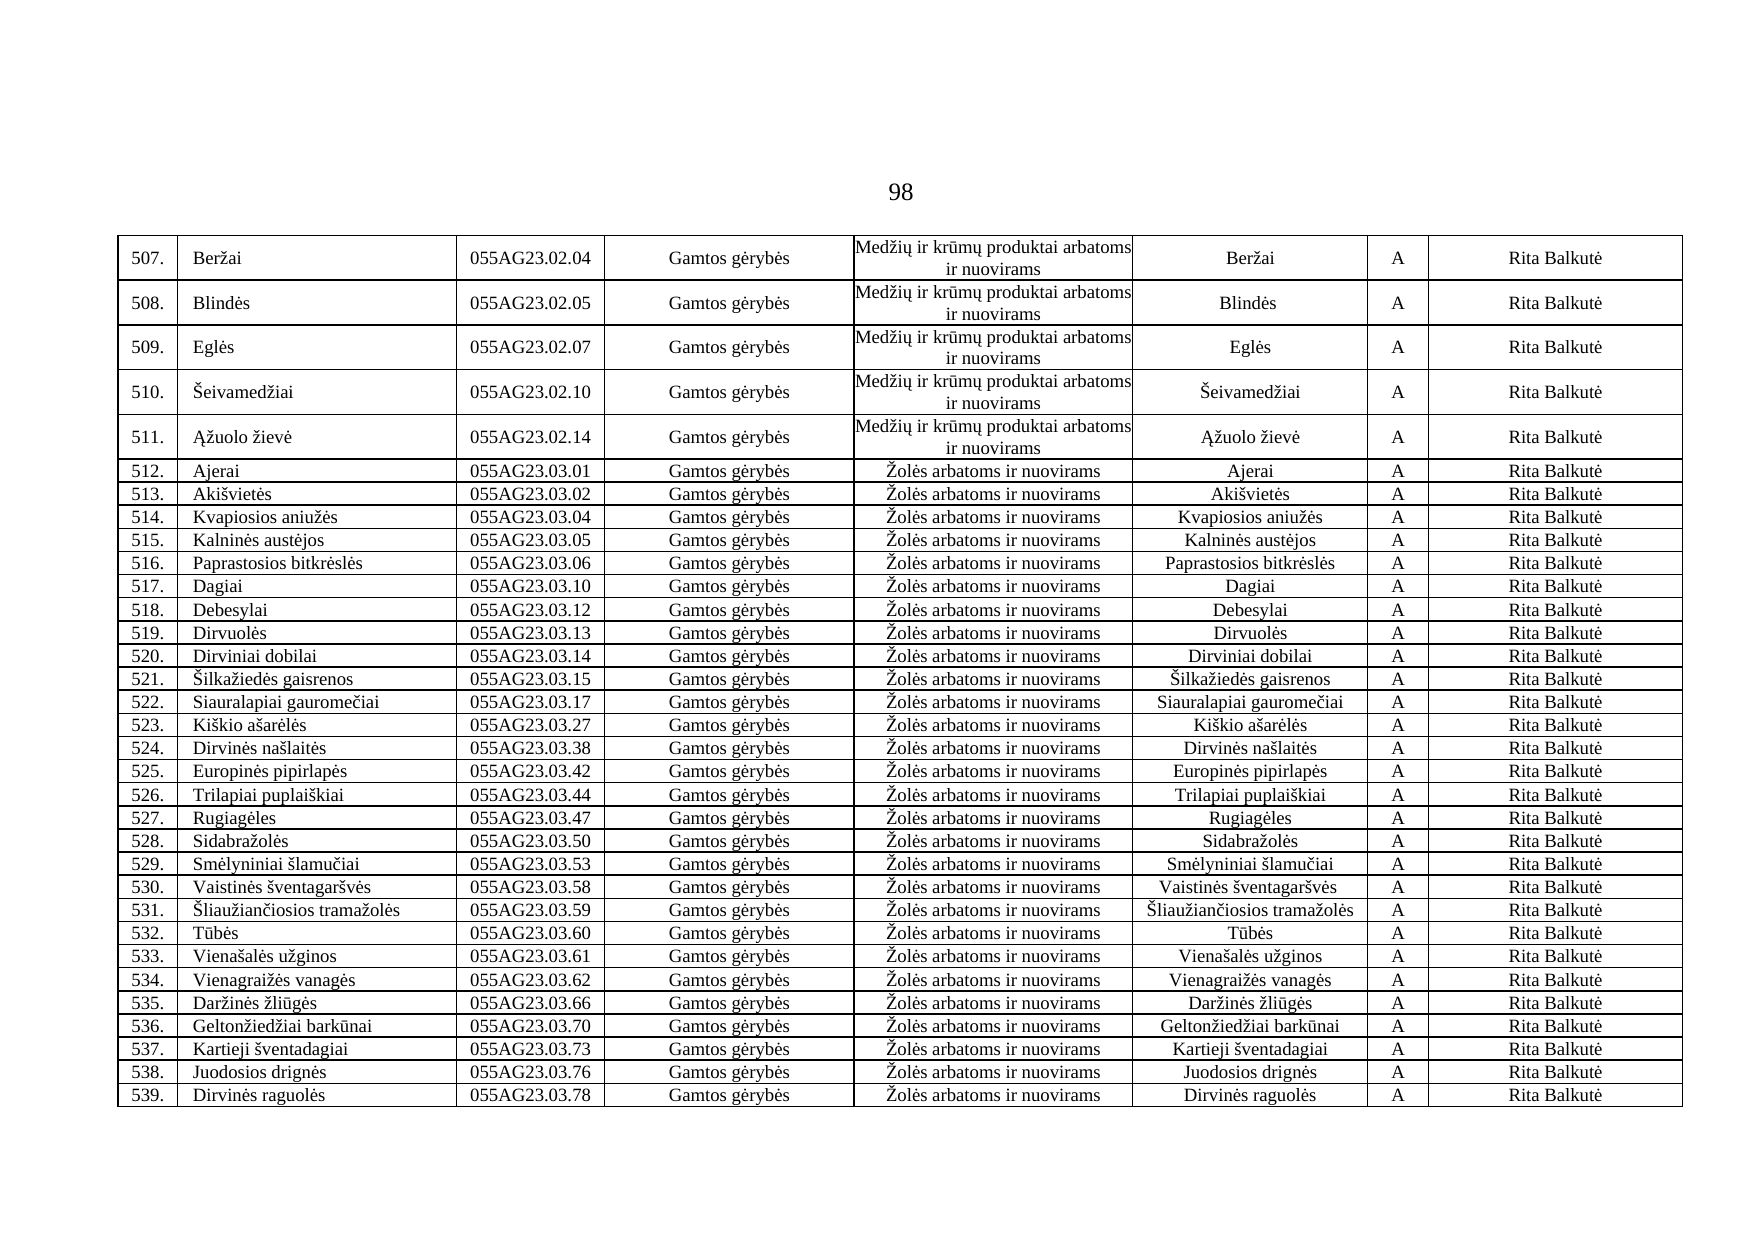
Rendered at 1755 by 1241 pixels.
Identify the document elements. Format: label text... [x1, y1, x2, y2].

table_cell 055AG23.03.13 [457, 622, 604, 643]
table_cell 055AG23.03.17 [457, 691, 604, 712]
table_cell A [1368, 714, 1428, 736]
table_cell Beržai [178, 236, 456, 279]
table_cell Gamtos gėrybės [605, 1084, 853, 1106]
table_cell Medžių ir krūmų produktai arbatoms ir nuovirams [855, 326, 1132, 369]
table_cell Žolės arbatoms ir nuovirams [855, 1061, 1132, 1082]
table_cell Geltonžiedžiai barkūnai [1133, 1015, 1367, 1036]
table_cell 055AG23.02.07 [457, 326, 604, 369]
table_cell Gamtos gėrybės [605, 760, 853, 782]
table_cell A [1368, 1061, 1428, 1082]
table_cell A [1368, 598, 1428, 620]
table_cell Žolės arbatoms ir nuovirams [855, 830, 1132, 851]
table_cell Šeivamedžiai [1133, 370, 1367, 413]
table_cell A [1368, 506, 1428, 527]
table_cell Smėlyniniai šlamučiai [1133, 853, 1367, 874]
table_cell 517. [119, 575, 177, 597]
table_cell A [1368, 830, 1428, 851]
table_cell Gamtos gėrybės [605, 1038, 853, 1059]
table_cell 055AG23.03.10 [457, 575, 604, 597]
table_cell Blindės [1133, 281, 1367, 324]
table_cell Gamtos gėrybės [605, 668, 853, 689]
table_cell Gamtos gėrybės [605, 281, 853, 324]
table_cell Gamtos gėrybės [605, 922, 853, 944]
table_cell Žolės arbatoms ir nuovirams [855, 1038, 1132, 1059]
table_cell Dirvinės raguolės [178, 1084, 456, 1106]
table_cell Rita Balkutė [1429, 1015, 1682, 1036]
table_cell 513. [119, 483, 177, 504]
table_cell 055AG23.03.70 [457, 1015, 604, 1036]
table_cell Rita Balkutė [1429, 830, 1682, 851]
table_cell Rita Balkutė [1429, 668, 1682, 689]
table_cell 527. [119, 807, 177, 828]
table_cell Siauralapiai gauromečiai [1133, 691, 1367, 712]
table_cell 055AG23.03.62 [457, 968, 604, 990]
table_cell Tūbės [178, 922, 456, 944]
table_cell Medžių ir krūmų produktai arbatoms ir nuovirams [855, 281, 1132, 324]
table_cell A [1368, 783, 1428, 805]
table_cell 536. [119, 1015, 177, 1036]
table_cell A [1368, 876, 1428, 897]
table_cell Rita Balkutė [1429, 1038, 1682, 1059]
table_cell Eglės [1133, 326, 1367, 369]
table_cell Žolės arbatoms ir nuovirams [855, 737, 1132, 759]
table_cell 055AG23.03.78 [457, 1084, 604, 1106]
table_cell 055AG23.02.10 [457, 370, 604, 413]
table_cell Rita Balkutė [1429, 622, 1682, 643]
table_cell A [1368, 899, 1428, 921]
table_cell A [1368, 460, 1428, 481]
table_cell Geltonžiedžiai barkūnai [178, 1015, 456, 1036]
table_cell Gamtos gėrybės [605, 415, 853, 458]
table_cell 510. [119, 370, 177, 413]
table_cell 055AG23.03.58 [457, 876, 604, 897]
table_cell A [1368, 968, 1428, 990]
table_cell A [1368, 236, 1428, 279]
table_cell Žolės arbatoms ir nuovirams [855, 992, 1132, 1013]
table_cell Gamtos gėrybės [605, 529, 853, 551]
table_cell 055AG23.03.66 [457, 992, 604, 1013]
table_cell Šilkažiedės gaisrenos [178, 668, 456, 689]
table_cell Rita Balkutė [1429, 899, 1682, 921]
table_cell Rugiagėles [178, 807, 456, 828]
table_cell Žolės arbatoms ir nuovirams [855, 460, 1132, 481]
table_cell 055AG23.03.04 [457, 506, 604, 527]
table_cell Žolės arbatoms ir nuovirams [855, 552, 1132, 574]
table_cell Žolės arbatoms ir nuovirams [855, 506, 1132, 527]
table_cell Debesylai [1133, 598, 1367, 620]
table_cell Žolės arbatoms ir nuovirams [855, 714, 1132, 736]
table_cell A [1368, 1038, 1428, 1059]
table_cell Žolės arbatoms ir nuovirams [855, 922, 1132, 944]
table_cell A [1368, 483, 1428, 504]
table_cell Kiškio ašarėlės [1133, 714, 1367, 736]
table_cell Rita Balkutė [1429, 281, 1682, 324]
table_cell 522. [119, 691, 177, 712]
table_cell 533. [119, 945, 177, 967]
table_cell Rita Balkutė [1429, 552, 1682, 574]
table_cell Rita Balkutė [1429, 992, 1682, 1013]
table_cell Gamtos gėrybės [605, 783, 853, 805]
table_cell Sidabražolės [178, 830, 456, 851]
table_cell Rita Balkutė [1429, 922, 1682, 944]
table_cell Gamtos gėrybės [605, 506, 853, 527]
table_cell Žolės arbatoms ir nuovirams [855, 598, 1132, 620]
table_cell Akišvietės [178, 483, 456, 504]
table_cell A [1368, 853, 1428, 874]
table_cell Kvapiosios aniužės [1133, 506, 1367, 527]
table_cell 528. [119, 830, 177, 851]
table_cell Žolės arbatoms ir nuovirams [855, 668, 1132, 689]
table_cell Rita Balkutė [1429, 968, 1682, 990]
table_cell 523. [119, 714, 177, 736]
table_cell Vienašalės užginos [178, 945, 456, 967]
table_cell 520. [119, 645, 177, 666]
table_cell Žolės arbatoms ir nuovirams [855, 783, 1132, 805]
table_cell 055AG23.03.50 [457, 830, 604, 851]
table_cell Blindės [178, 281, 456, 324]
table_cell Gamtos gėrybės [605, 575, 853, 597]
table_cell Rita Balkutė [1429, 691, 1682, 712]
table_cell Rita Balkutė [1429, 326, 1682, 369]
table_cell Kartieji šventadagiai [178, 1038, 456, 1059]
table_cell A [1368, 945, 1428, 967]
table_cell 529. [119, 853, 177, 874]
table_cell Rita Balkutė [1429, 714, 1682, 736]
table_cell Ajerai [1133, 460, 1367, 481]
table_cell Šliaužiančiosios tramažolės [1133, 899, 1367, 921]
table_cell Šeivamedžiai [178, 370, 456, 413]
table_cell Žolės arbatoms ir nuovirams [855, 807, 1132, 828]
table_cell Gamtos gėrybės [605, 598, 853, 620]
table_cell 507. [119, 236, 177, 279]
table_cell 055AG23.03.76 [457, 1061, 604, 1082]
table_cell Rita Balkutė [1429, 236, 1682, 279]
table_cell Beržai [1133, 236, 1367, 279]
table_cell 539. [119, 1084, 177, 1106]
table_cell Rita Balkutė [1429, 529, 1682, 551]
table_cell A [1368, 326, 1428, 369]
table_cell Ąžuolo žievė [1133, 415, 1367, 458]
table_cell 055AG23.03.15 [457, 668, 604, 689]
table_cell Rita Balkutė [1429, 853, 1682, 874]
table_cell Gamtos gėrybės [605, 807, 853, 828]
table_cell Dirvinės našlaitės [178, 737, 456, 759]
table_cell Gamtos gėrybės [605, 460, 853, 481]
table_cell A [1368, 529, 1428, 551]
table_cell 055AG23.03.60 [457, 922, 604, 944]
table_cell Kartieji šventadagiai [1133, 1038, 1367, 1059]
table_cell A [1368, 370, 1428, 413]
table_cell 055AG23.03.59 [457, 899, 604, 921]
table_cell 514. [119, 506, 177, 527]
table_cell Gamtos gėrybės [605, 1061, 853, 1082]
table_cell Sidabražolės [1133, 830, 1367, 851]
table_cell A [1368, 1015, 1428, 1036]
table_cell 509. [119, 326, 177, 369]
table_cell Šilkažiedės gaisrenos [1133, 668, 1367, 689]
table_cell Žolės arbatoms ir nuovirams [855, 575, 1132, 597]
table_cell 532. [119, 922, 177, 944]
table_cell Žolės arbatoms ir nuovirams [855, 691, 1132, 712]
table_cell Žolės arbatoms ir nuovirams [855, 968, 1132, 990]
table_cell 055AG23.03.12 [457, 598, 604, 620]
table_cell 055AG23.03.14 [457, 645, 604, 666]
table_cell Žolės arbatoms ir nuovirams [855, 622, 1132, 643]
table_cell Rita Balkutė [1429, 415, 1682, 458]
table_cell Kvapiosios aniužės [178, 506, 456, 527]
table_cell Žolės arbatoms ir nuovirams [855, 853, 1132, 874]
table_cell Rita Balkutė [1429, 575, 1682, 597]
table_cell Gamtos gėrybės [605, 326, 853, 369]
table_cell Rita Balkutė [1429, 760, 1682, 782]
table_cell 055AG23.03.02 [457, 483, 604, 504]
table_cell Gamtos gėrybės [605, 899, 853, 921]
table_cell Rita Balkutė [1429, 1084, 1682, 1106]
table_cell A [1368, 807, 1428, 828]
table_cell 537. [119, 1038, 177, 1059]
table_cell Rita Balkutė [1429, 483, 1682, 504]
table_cell Dirvuolės [178, 622, 456, 643]
table_cell 055AG23.03.01 [457, 460, 604, 481]
table_cell Paprastosios bitkrėslės [178, 552, 456, 574]
table_cell Gamtos gėrybės [605, 737, 853, 759]
table_cell Akišvietės [1133, 483, 1367, 504]
table_cell Dirvinės raguolės [1133, 1084, 1367, 1106]
table_cell 524. [119, 737, 177, 759]
table_cell Vienagraižės vanagės [178, 968, 456, 990]
table_cell Žolės arbatoms ir nuovirams [855, 876, 1132, 897]
table_cell 521. [119, 668, 177, 689]
table_cell Eglės [178, 326, 456, 369]
table_cell Siauralapiai gauromečiai [178, 691, 456, 712]
table_cell Kiškio ašarėlės [178, 714, 456, 736]
table_cell Žolės arbatoms ir nuovirams [855, 483, 1132, 504]
table_cell Gamtos gėrybės [605, 483, 853, 504]
table_cell 538. [119, 1061, 177, 1082]
table_cell Ajerai [178, 460, 456, 481]
table_cell Vaistinės šventagaršvės [1133, 876, 1367, 897]
table_cell Ąžuolo žievė [178, 415, 456, 458]
table_cell Gamtos gėrybės [605, 853, 853, 874]
table_cell Rita Balkutė [1429, 506, 1682, 527]
table_cell Gamtos gėrybės [605, 1015, 853, 1036]
table_cell 512. [119, 460, 177, 481]
table_cell Žolės arbatoms ir nuovirams [855, 645, 1132, 666]
table_cell 534. [119, 968, 177, 990]
table_cell Dagiai [1133, 575, 1367, 597]
table_cell 055AG23.02.14 [457, 415, 604, 458]
table_cell 511. [119, 415, 177, 458]
table_cell 055AG23.03.61 [457, 945, 604, 967]
table_cell Rita Balkutė [1429, 807, 1682, 828]
table_cell Paprastosios bitkrėslės [1133, 552, 1367, 574]
table_cell Dirviniai dobilai [1133, 645, 1367, 666]
table_cell 055AG23.03.42 [457, 760, 604, 782]
table_cell Europinės pipirlapės [1133, 760, 1367, 782]
table_cell Juodosios drignės [178, 1061, 456, 1082]
table_cell Gamtos gėrybės [605, 691, 853, 712]
table_cell Tūbės [1133, 922, 1367, 944]
table_cell Smėlyniniai šlamučiai [178, 853, 456, 874]
table_cell Rita Balkutė [1429, 945, 1682, 967]
table_cell 055AG23.03.47 [457, 807, 604, 828]
table_cell Gamtos gėrybės [605, 714, 853, 736]
table_cell Rita Balkutė [1429, 370, 1682, 413]
table_cell Žolės arbatoms ir nuovirams [855, 945, 1132, 967]
table_cell A [1368, 552, 1428, 574]
table_cell A [1368, 575, 1428, 597]
table_cell Šliaužiančiosios tramažolės [178, 899, 456, 921]
table_cell Daržinės žliūgės [1133, 992, 1367, 1013]
table_cell A [1368, 760, 1428, 782]
table_cell Daržinės žliūgės [178, 992, 456, 1013]
table_cell Gamtos gėrybės [605, 645, 853, 666]
table_cell Medžių ir krūmų produktai arbatoms ir nuovirams [855, 370, 1132, 413]
table_cell 526. [119, 783, 177, 805]
table_cell Gamtos gėrybės [605, 945, 853, 967]
table_cell 535. [119, 992, 177, 1013]
table_cell 525. [119, 760, 177, 782]
table_cell Juodosios drignės [1133, 1061, 1367, 1082]
table_cell 055AG23.03.06 [457, 552, 604, 574]
table_cell Kalninės austėjos [1133, 529, 1367, 551]
table_cell A [1368, 1084, 1428, 1106]
table_cell A [1368, 922, 1428, 944]
table_cell A [1368, 691, 1428, 712]
table_cell 055AG23.03.38 [457, 737, 604, 759]
table_cell Gamtos gėrybės [605, 876, 853, 897]
table_cell Dirvuolės [1133, 622, 1367, 643]
table_cell Gamtos gėrybės [605, 992, 853, 1013]
table_cell Europinės pipirlapės [178, 760, 456, 782]
table_cell 055AG23.03.53 [457, 853, 604, 874]
table_cell Vienagraižės vanagės [1133, 968, 1367, 990]
table_cell Dirvinės našlaitės [1133, 737, 1367, 759]
table_cell Žolės arbatoms ir nuovirams [855, 1084, 1132, 1106]
table_cell Kalninės austėjos [178, 529, 456, 551]
table_cell 516. [119, 552, 177, 574]
table_cell Vaistinės šventagaršvės [178, 876, 456, 897]
table_cell Rita Balkutė [1429, 1061, 1682, 1082]
table_cell Gamtos gėrybės [605, 830, 853, 851]
table_cell 055AG23.03.05 [457, 529, 604, 551]
table_cell A [1368, 281, 1428, 324]
table_cell A [1368, 737, 1428, 759]
table_cell Rita Balkutė [1429, 783, 1682, 805]
table_cell 055AG23.03.27 [457, 714, 604, 736]
table_cell 055AG23.03.73 [457, 1038, 604, 1059]
table_cell A [1368, 622, 1428, 643]
table_cell Rita Balkutė [1429, 876, 1682, 897]
table_cell 531. [119, 899, 177, 921]
table_cell 530. [119, 876, 177, 897]
table_cell Trilapiai puplaiškiai [1133, 783, 1367, 805]
table_cell Žolės arbatoms ir nuovirams [855, 529, 1132, 551]
table_cell Rita Balkutė [1429, 645, 1682, 666]
table_cell Dagiai [178, 575, 456, 597]
table_cell Rita Balkutė [1429, 460, 1682, 481]
table_cell Medžių ir krūmų produktai arbatoms ir nuovirams [855, 236, 1132, 279]
table_cell 055AG23.02.04 [457, 236, 604, 279]
table_cell Žolės arbatoms ir nuovirams [855, 760, 1132, 782]
table_cell A [1368, 415, 1428, 458]
table_cell 055AG23.02.05 [457, 281, 604, 324]
table_cell A [1368, 992, 1428, 1013]
table_cell 055AG23.03.44 [457, 783, 604, 805]
table_cell Dirviniai dobilai [178, 645, 456, 666]
table_cell Gamtos gėrybės [605, 236, 853, 279]
table_cell Vienašalės užginos [1133, 945, 1367, 967]
table_cell Gamtos gėrybės [605, 370, 853, 413]
table_cell Gamtos gėrybės [605, 968, 853, 990]
table_cell 515. [119, 529, 177, 551]
table_cell Gamtos gėrybės [605, 552, 853, 574]
table_cell 508. [119, 281, 177, 324]
table_cell Medžių ir krūmų produktai arbatoms ir nuovirams [855, 415, 1132, 458]
table_cell Rugiagėles [1133, 807, 1367, 828]
table_cell Rita Balkutė [1429, 737, 1682, 759]
table_cell Žolės arbatoms ir nuovirams [855, 1015, 1132, 1036]
table_cell Trilapiai puplaiškiai [178, 783, 456, 805]
table_cell A [1368, 668, 1428, 689]
table_cell Gamtos gėrybės [605, 622, 853, 643]
table_cell 518. [119, 598, 177, 620]
table_cell Žolės arbatoms ir nuovirams [855, 899, 1132, 921]
table_cell Rita Balkutė [1429, 598, 1682, 620]
table_cell A [1368, 645, 1428, 666]
table_cell Debesylai [178, 598, 456, 620]
table_cell 519. [119, 622, 177, 643]
